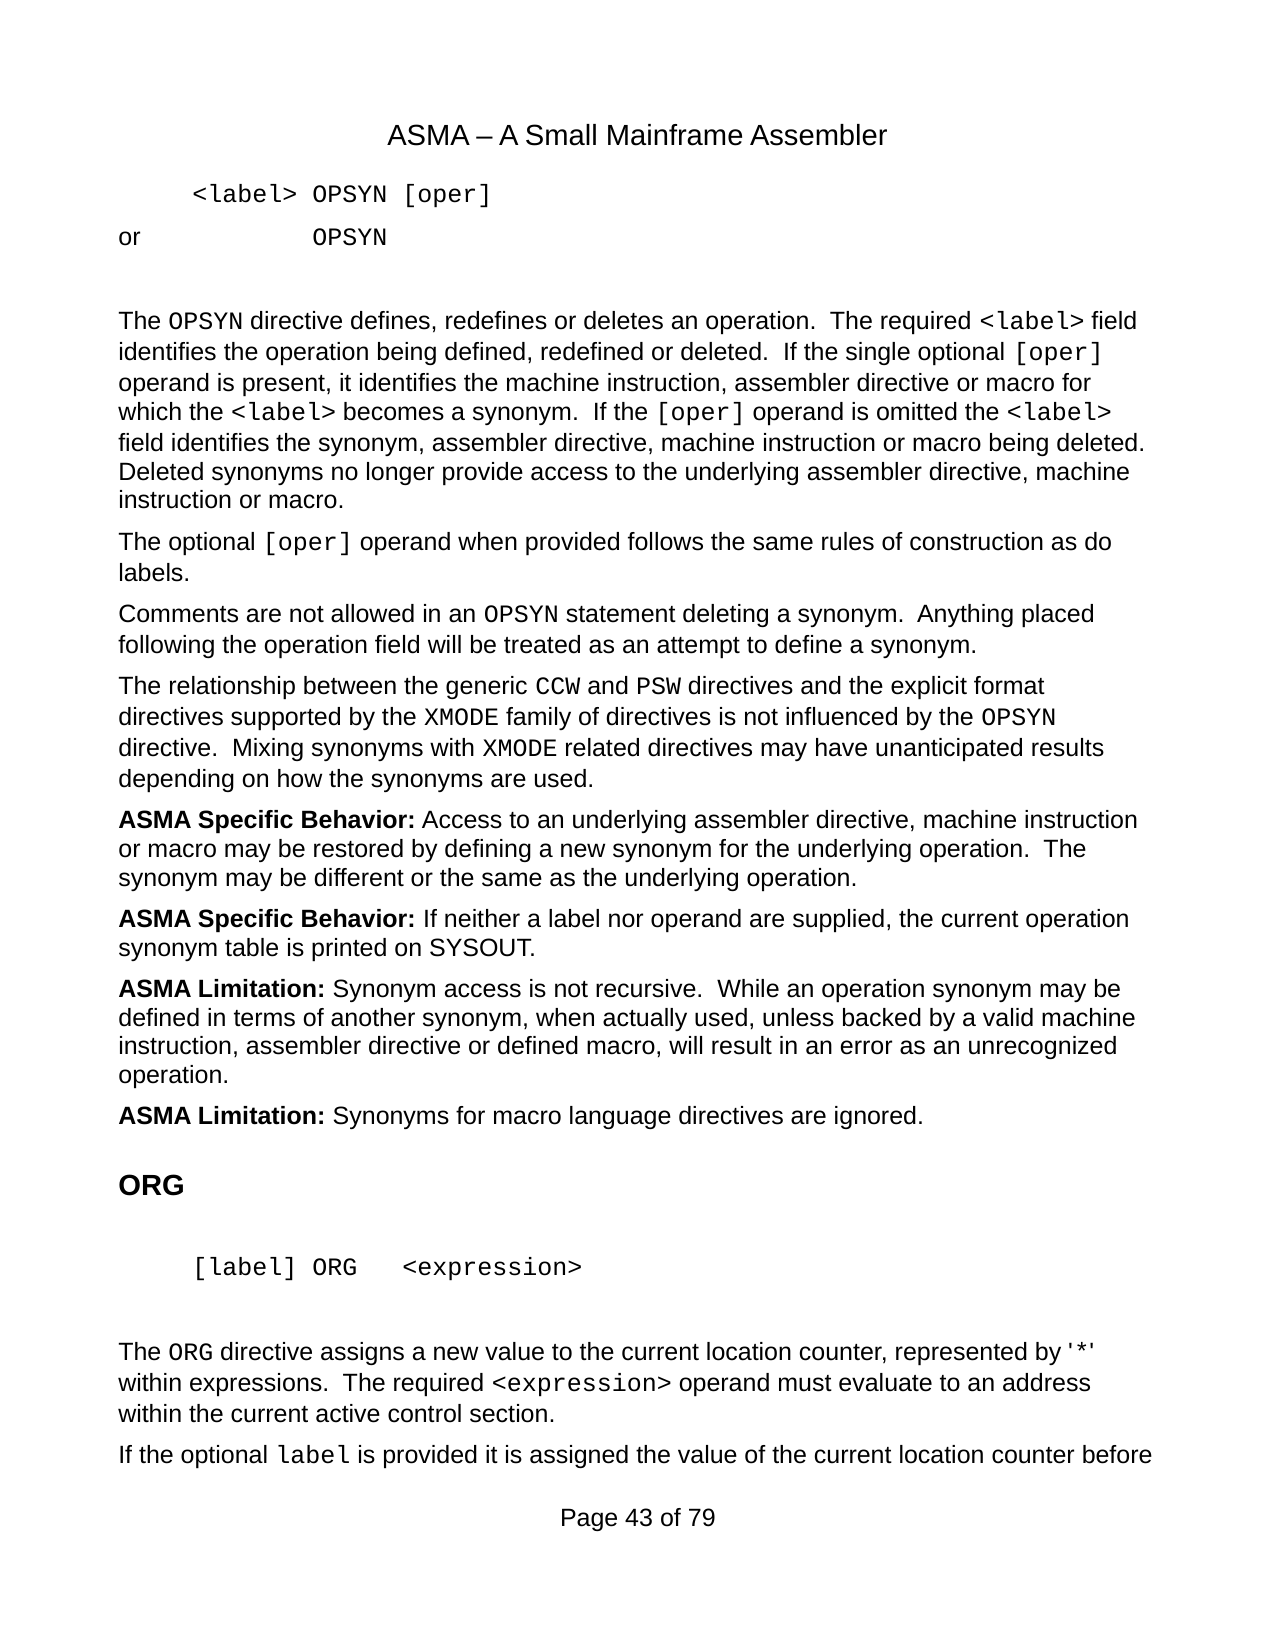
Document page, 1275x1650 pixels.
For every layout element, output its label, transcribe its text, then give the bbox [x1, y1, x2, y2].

text The OPSYN directive defines, redefines or deletes an operation. The required <label> field identifies the operation being defined, redefined or deleted. If the single optional [oper] operand is present, it identifies the machine instruction, assembler directive or macro for which the <label> becomes a synonym. If the [oper] operand is omitted the <label> field identifies the synonym, assembler directive, machine instruction or macro being deleted. Deleted synonyms no longer provide access to the underlying assembler directive, machine instruction or macro. [118, 306, 1157, 514]
text <label> OPSYN [oper] [192, 181, 1157, 209]
text or OPSYN [118, 222, 1157, 253]
text ASMA Limitation: Synonyms for macro language directives are ignored. [118, 1101, 1157, 1130]
text ASMA Limitation: Synonym access is not recursive. While an operation synonym may be defined in terms of another synonym, when actually used, unless backed by a valid machine instruction, assembler directive or defined macro, will result in an error as an unrecognized operation. [118, 974, 1157, 1089]
text Comments are not allowed in an OPSYN statement deleting a synonym. Anything placed following the operation field will be treated as an attempt to define a synonym. [118, 599, 1157, 658]
text ASMA Specific Behavior: Access to an underlying assembler directive, machine instruction or macro may be restored by defining a new synonym for the underlying operation. The synonym may be different or the same as the underlying operation. [118, 805, 1157, 891]
subtitle ORG [118, 1167, 1157, 1201]
text The relationship between the generic CCW and PSW directives and the explicit format directives supported by the XMODE family of directives is not influenced by the OPSYN directive. Mixing synonyms with XMODE related directives may have unanticipated results depending on how the synonyms are used. [118, 671, 1157, 792]
text The optional [oper] operand when provided follows the same rules of construction as do labels. [118, 527, 1157, 586]
text [label] ORG <expression> [192, 1255, 1157, 1283]
text ASMA Specific Behavior: If neither a label nor operand are supplied, the current operation synonym table is printed on SYSOUT. [118, 904, 1157, 961]
text If the optional label is provided it is assigned the value of the current location counter before [118, 1440, 1157, 1471]
text The ORG directive assigns a new value to the current location counter, represented by '*' within expressions. The required <expression> operand must evaluate to an address within the current active control section. [118, 1337, 1157, 1427]
